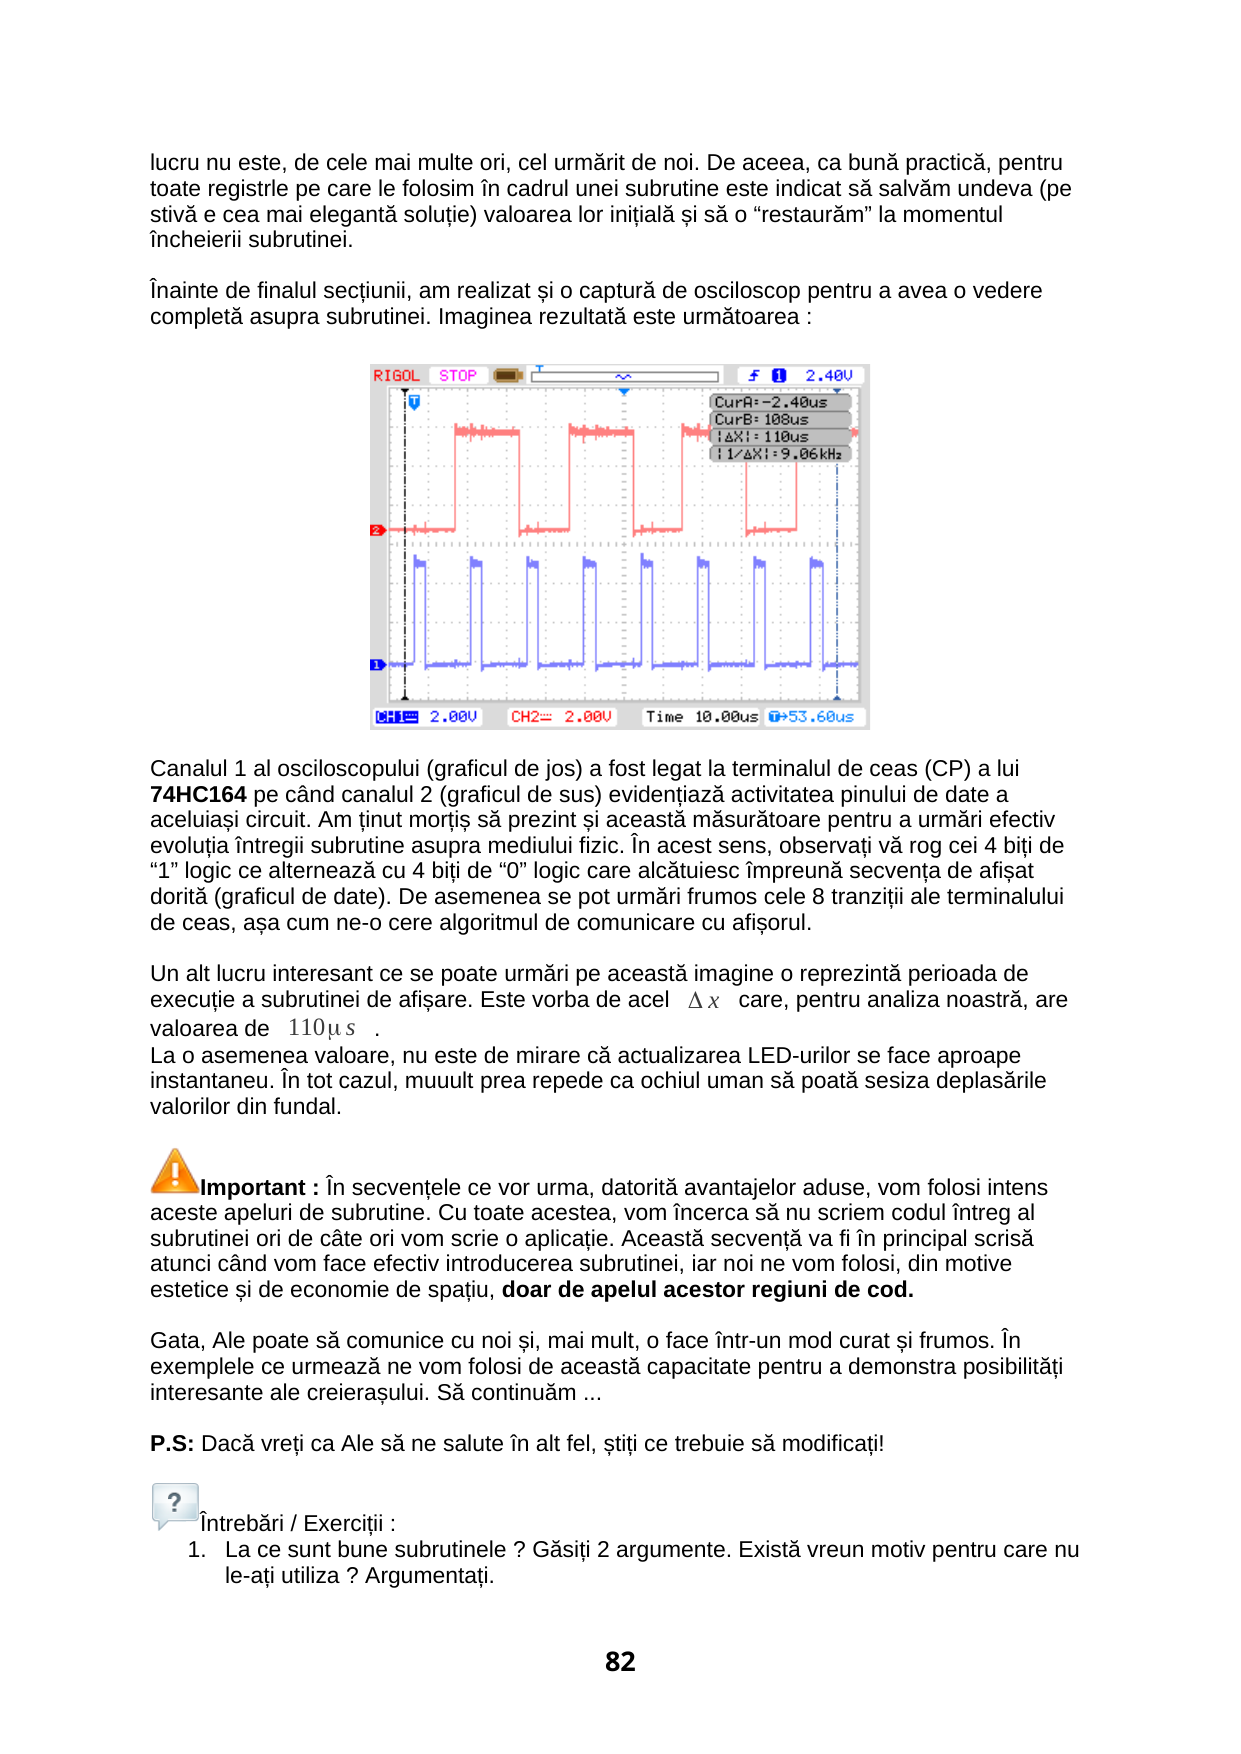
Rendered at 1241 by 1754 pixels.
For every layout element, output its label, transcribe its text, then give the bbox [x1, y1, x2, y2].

text La o asemenea valoare, nu este de mirare că actualizarea LED-urilor se face aproape instantaneu. În tot cazul, muuult prea repede ca ochiul uman să poată sesiza deplasările valorilor din fundal. [150, 1042, 1091, 1119]
text Canalul 1 al osciloscopului (graficul de jos) a fost legat la terminalul de ceas (CP) a lui 74HC164 pe când canalul 2 (graficul de sus) evidențiază activitatea pinului de date a aceluiași circuit. Am ținut morțiș să prezint și această măsurătoare pentru a urmări efectiv evoluția întregii subrutine asupra mediului fizic. În acest sens, observați vă rog cei 4 biți de “1” logic ce alternează cu 4 biți de “0” logic care alcătuiesc împreună secvența de afișat dorită (graficul de date). De asemenea se pot urmări frumos cele 8 tranziții ale terminalului de ceas, așa cum ne-o cere algoritmul de comunicare cu afișorul. [150, 756, 1091, 935]
text Întrebări / Exerciții : [150, 1482, 1091, 1537]
text Important : În secvențele ce vor urma, datorită avantajelor aduse, vom folosi intens aceste apeluri de subrutine. Cu toate acestea, vom încerca să nu scriem codul întreg al subrutinei ori de câte ori vom scrie o aplicație. Această secvență va fi în principal scrisă atunci când vom face efectiv introducerea subrutinei, iar noi ne vom folosi, din motive estetice și de economie de spațiu, doar de apelul acestor regiuni de cod. [150, 1145, 1091, 1302]
picture [150, 1145, 200, 1195]
list La ce sunt bune subrutinele ? Găsiți 2 argumente. Există vreun motiv pentru care nu le-ați utiliza ? Argumentați. [187, 1537, 1091, 1588]
text lucru nu este, de cele mai multe ori, cel urmărit de noi. De aceea, ca bună practică, pentru toate registrle pe care le folosim în cadrul unei subrutine este indicat să salvăm undeva (pe stivă e cea mai elegantă soluție) valoarea lor inițială și să o “restaurăm” la momentul încheierii subrutinei. [150, 150, 1091, 252]
picture [150, 1481, 200, 1532]
text Un alt lucru interesant ce se poate urmări pe această imagine o reprezintă perioada de execuție a subrutinei de afișare. Este vorba de acelcare, pentru analiza noastră, are valoarea de. [150, 961, 1091, 1042]
text Înainte de finalul secțiunii, am realizat și o captură de osciloscop pentru a avea o vedere completă asupra subrutinei. Imaginea rezultată este următoarea : [150, 278, 1091, 329]
text P.S: Dacă vreți ca Ale să ne salute în alt fel, știți ce trebuie să modificați! [150, 1431, 1091, 1456]
picture [370, 364, 871, 730]
text Gata, Ale poate să comunice cu noi și, mai mult, o face într-un mod curat și frumos. În exemplele ce urmează ne vom folosi de această capacitate pentru a demonstra posibilități interesante ale creierașului. Să continuăm ... [150, 1328, 1091, 1405]
